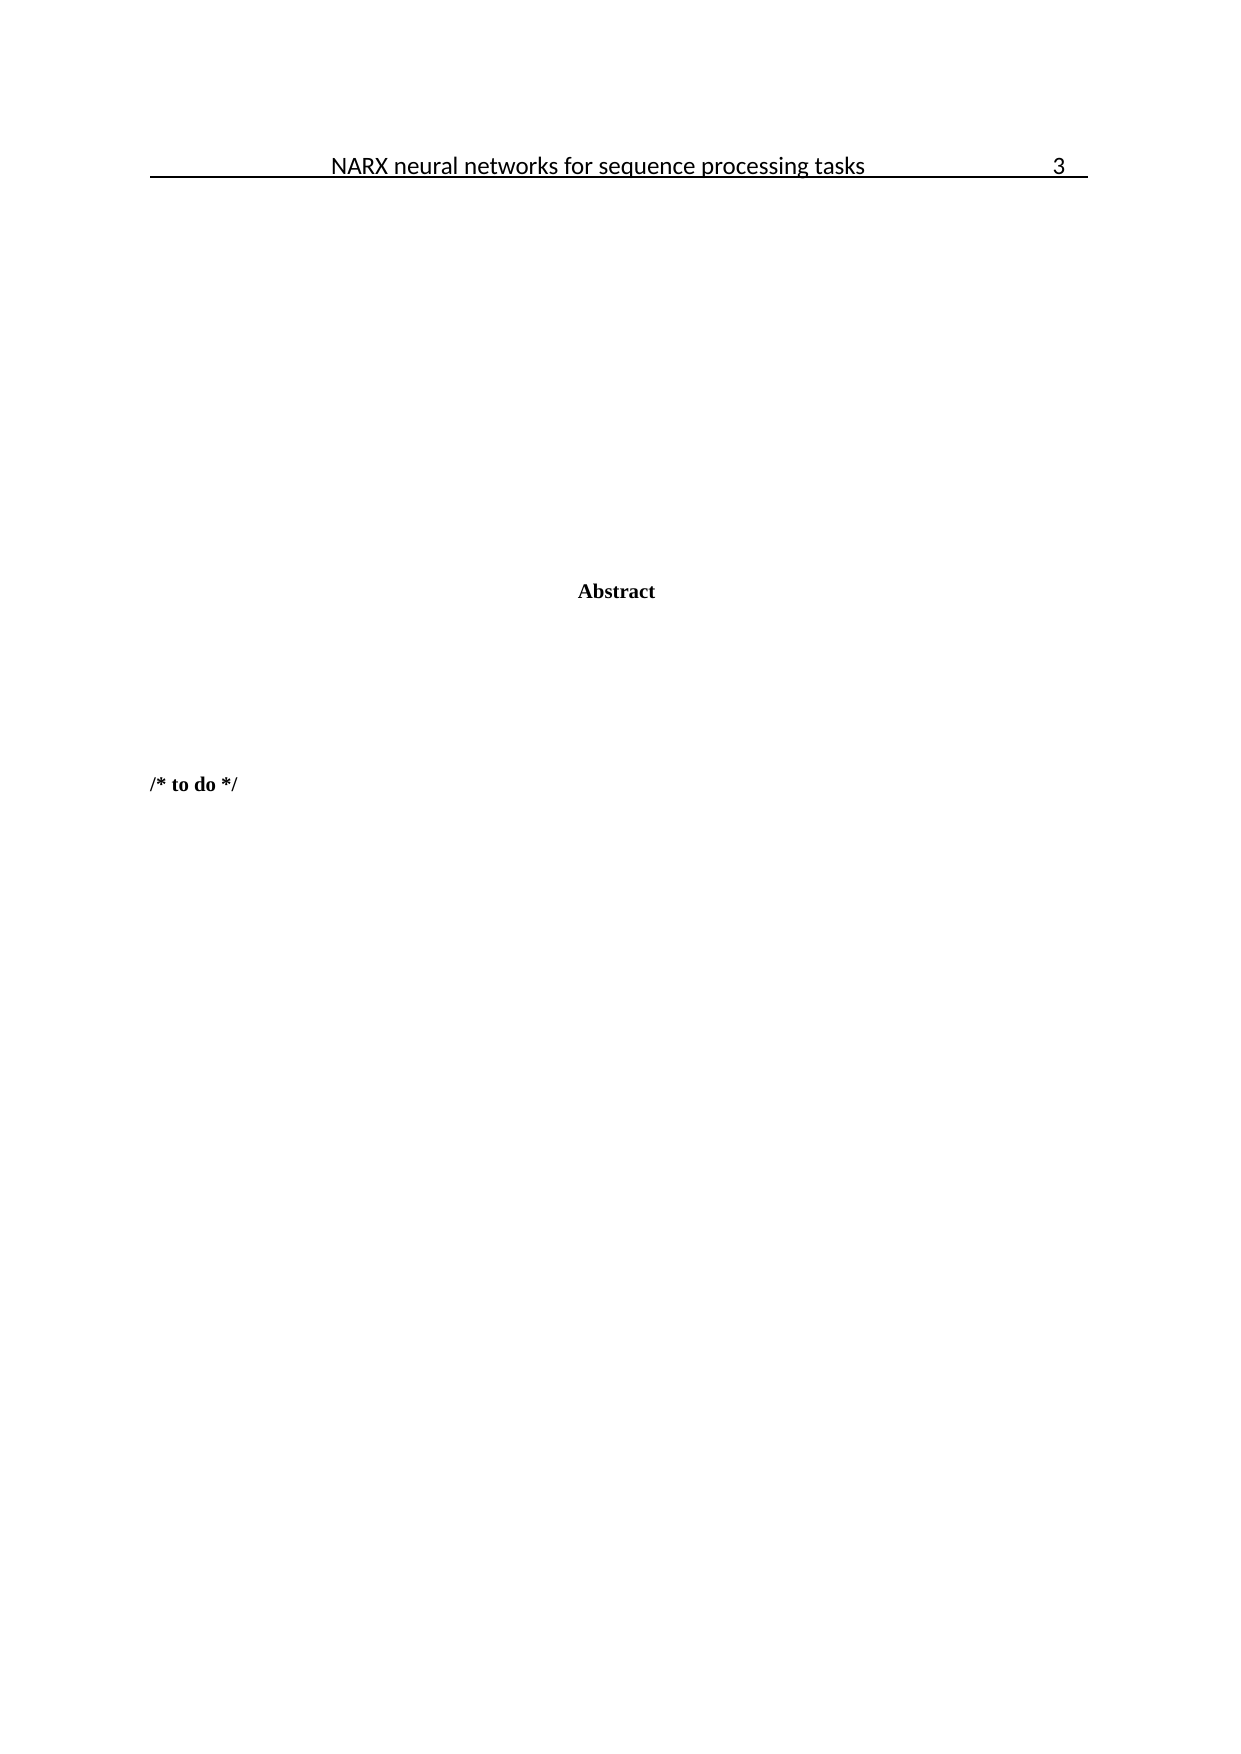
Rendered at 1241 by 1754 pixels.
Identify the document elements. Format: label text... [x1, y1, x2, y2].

text /* to do */ [150, 772, 1090, 796]
text Abstract [150, 571, 1090, 604]
